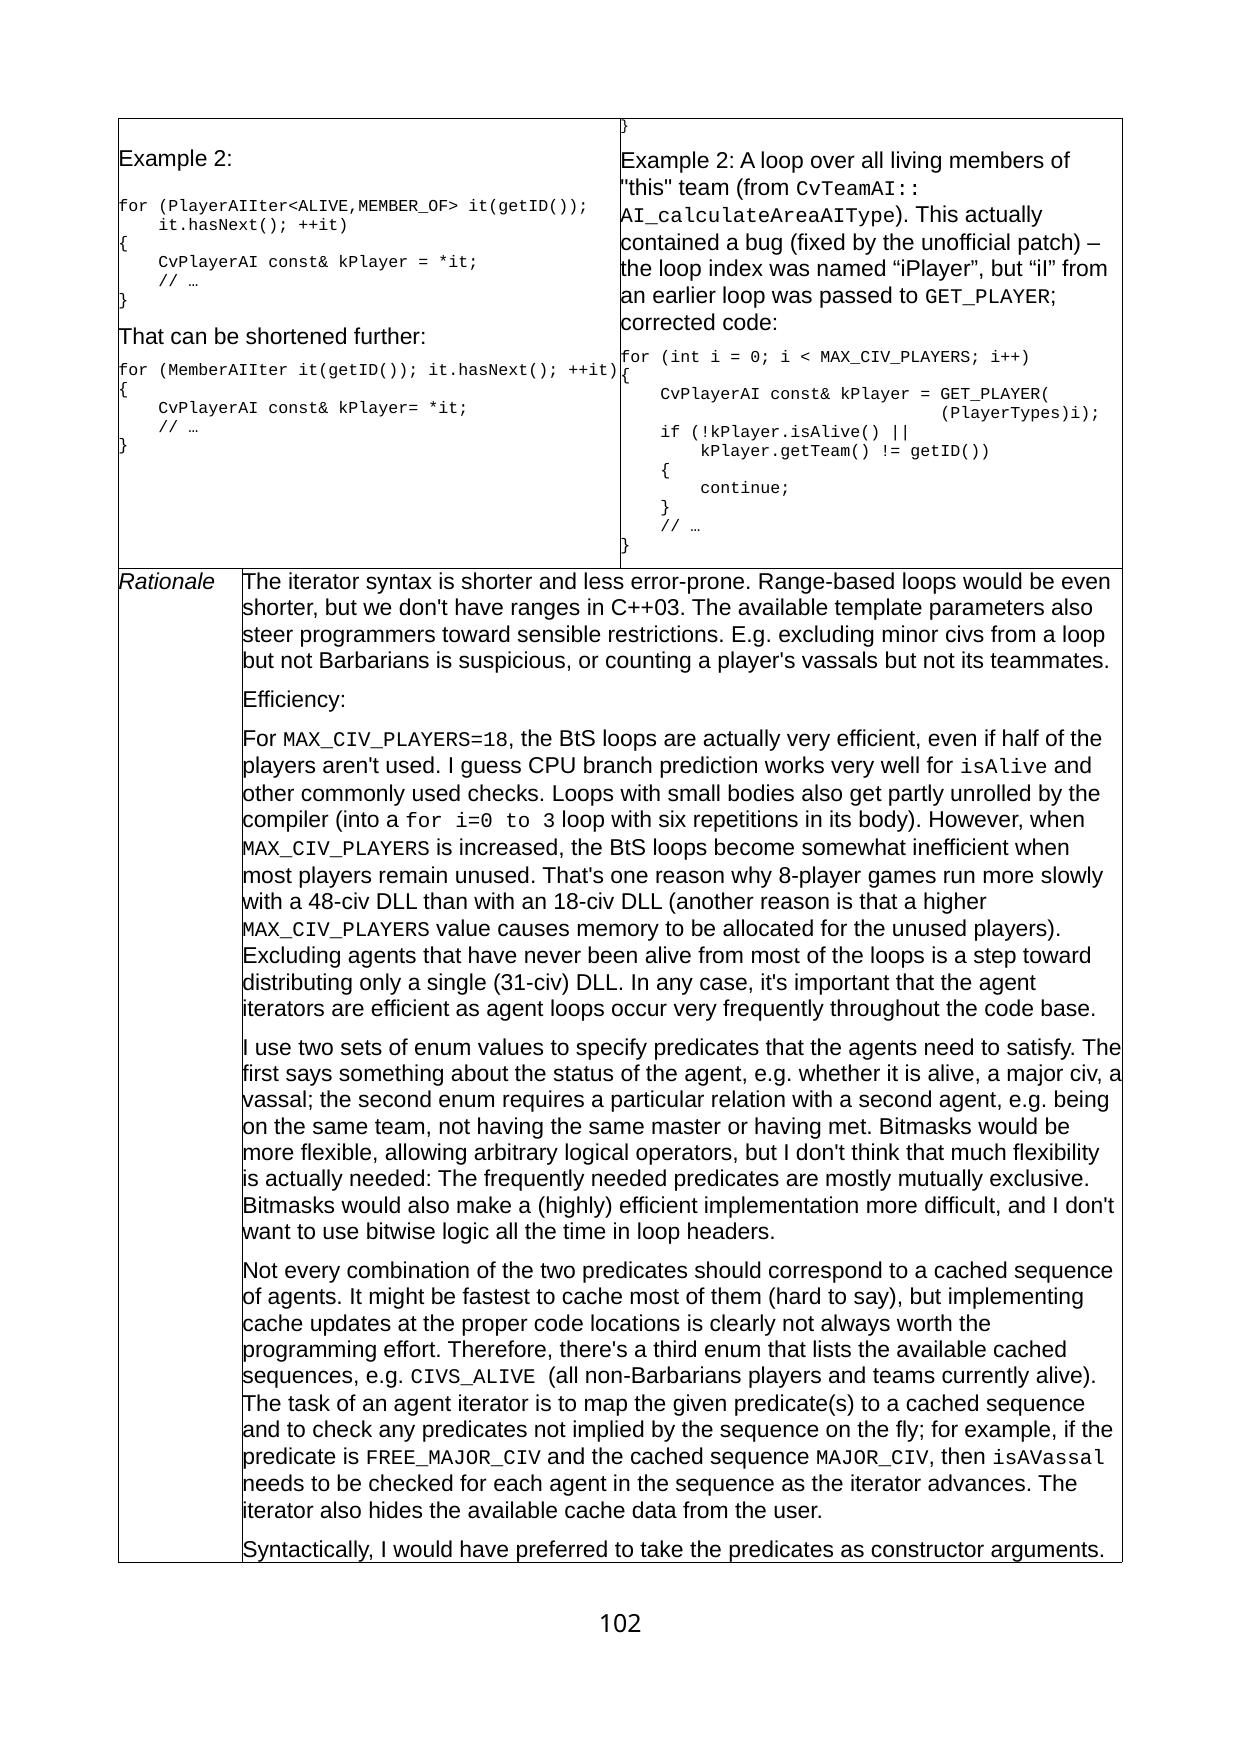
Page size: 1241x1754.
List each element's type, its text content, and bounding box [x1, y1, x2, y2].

table_cell } Example 2: A loop over all living members of "this" team (from CvTeamAI:: AI_calculateAreaAIType). This actually contained a bug (fixed by the unofficial patch) – the loop index was named “iPlayer”, but “iI” from an earlier loop was passed to GET_PLAYER; corrected code: for (int i = 0; i < MAX_CIV_PLAYERS; i++) { CvPlayerAI const& kPlayer = GET_PLAYER( (PlayerTypes)i); if (!kPlayer.isAlive() || kPlayer.getTeam() != getID()) { continue; } // … } [621, 119, 1122, 568]
table_cell Example 2: for (PlayerAIIter<ALIVE,MEMBER_OF> it(getID()); it.hasNext(); ++it) { CvPlayerAI const& kPlayer = *it; // … } That can be shortened further: for (MemberAIIter it(getID()); it.hasNext(); ++it) { CvPlayerAI const& kPlayer= *it; // … } [119, 119, 620, 568]
table_cell The iterator syntax is shorter and less error-prone. Range-based loops would be even shorter, but we don't have ranges in C++03. The available template parameters also steer programmers toward sensible restrictions. E.g. excluding minor civs from a loop but not Barbarians is suspicious, or counting a player's vassals but not its teammates. Efficiency: For MAX_CIV_PLAYERS=18, the BtS loops are actually very efficient, even if half of the players aren't used. I guess CPU branch prediction works very well for isAlive and other commonly used checks. Loops with small bodies also get partly unrolled by the compiler (into a for i=0 to 3 loop with six repetitions in its body). However, when MAX_CIV_PLAYERS is increased, the BtS loops become somewhat inefficient when most players remain unused. That's one reason why 8-player games run more slowly with a 48-civ DLL than with an 18-civ DLL (another reason is that a higher MAX_CIV_PLAYERS value causes memory to be allocated for the unused players). Excluding agents that have never been alive from most of the loops is a step toward distributing only a single (31-civ) DLL. In any case, it's important that the agent iterators are efficient as agent loops occur very frequently throughout the code base. I use two sets of enum values to specify predicates that the agents need to satisfy. The first says something about the status of the agent, e.g. whether it is alive, a major civ, a vassal; the second enum requires a particular relation with a second agent, e.g. being on the same team, not having the same master or having met. Bitmasks would be more flexible, allowing arbitrary logical operators, but I don't think that much flexibility is actually needed: The frequently needed predicates are mostly mutually exclusive. Bitmasks would also make a (highly) efficient implementation more difficult, and I don't want to use bitwise logic all the time in loop headers. Not every combination of the two predicates should correspond to a cached sequence of agents. It might be fastest to cache most of them (hard to say), but implementing cache updates at the proper code locations is clearly not always worth the programming effort. Therefore, there's a third enum that lists the available cached sequences, e.g. CIVS_ALIVE (all non-Barbarians players and teams currently alive). The task of an agent iterator is to map the given predicate(s) to a cached sequence and to check any predicates not implied by the sequence on the fly; for example, if the predicate is FREE_MAJOR_CIV and the cached sequence MAJOR_CIV, then isAVassal needs to be checked for each agent in the sequence as the iterator advances. The iterator also hides the available cache data from the user. Syntactically, I would have preferred to take the predicates as constructor arguments. [243, 569, 1122, 1562]
table_cell Rationale [119, 569, 242, 1562]
